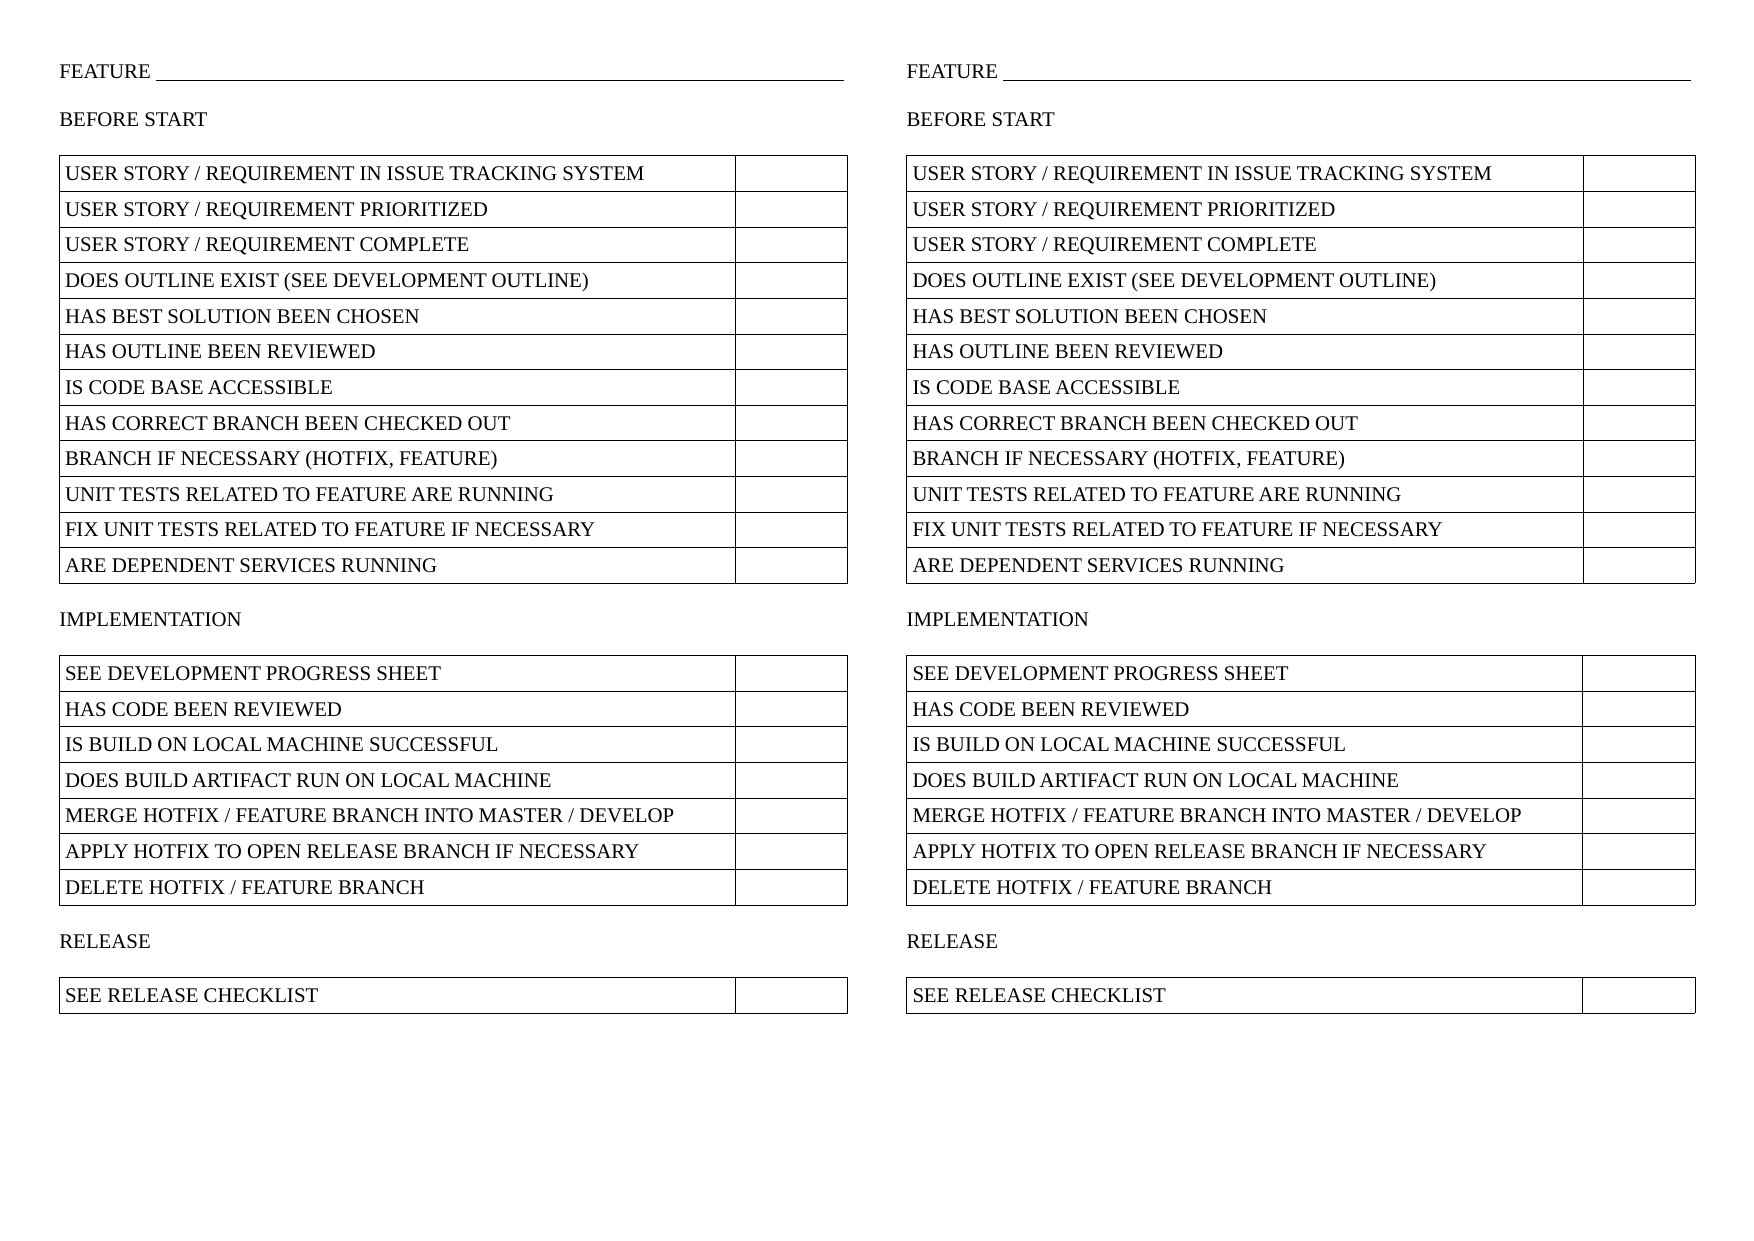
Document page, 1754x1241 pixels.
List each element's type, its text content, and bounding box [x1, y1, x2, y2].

table_cell [1584, 228, 1695, 262]
table_cell [736, 263, 847, 298]
text IMPLEMENTATION [59, 607, 847, 631]
table_cell [1584, 263, 1695, 298]
table_cell BRANCH IF NECESSARY (HOTFIX, FEATURE) [60, 441, 735, 476]
table_cell [736, 370, 847, 405]
table_header SEE DEVELOPMENT PROGRESS SHEET [60, 656, 735, 691]
table_cell [736, 406, 847, 440]
table_cell HAS CORRECT BRANCH BEEN CHECKED OUT [60, 406, 735, 440]
table_cell BRANCH IF NECESSARY (HOTFIX, FEATURE) [907, 441, 1583, 476]
table_cell [736, 692, 847, 726]
table_cell [736, 548, 847, 583]
table_cell ARE DEPENDENT SERVICES RUNNING [907, 548, 1583, 583]
text RELEASE [906, 929, 1695, 953]
table_cell [1584, 548, 1695, 583]
table_cell [1584, 513, 1695, 547]
table_cell UNIT TESTS RELATED TO FEATURE ARE RUNNING [60, 477, 735, 512]
table_cell [1584, 370, 1695, 405]
table_cell [1583, 834, 1695, 869]
table_cell IS BUILD ON LOCAL MACHINE SUCCESSFUL [60, 727, 735, 762]
table_cell [1583, 763, 1695, 798]
table_cell IS CODE BASE ACCESSIBLE [907, 370, 1583, 405]
table_cell HAS CORRECT BRANCH BEEN CHECKED OUT [907, 406, 1583, 440]
table_cell [1583, 692, 1695, 726]
table_cell [1584, 335, 1695, 369]
table_cell [1583, 870, 1695, 904]
table_cell [736, 477, 847, 512]
text FEATURE [906, 59, 1695, 83]
table_cell [736, 799, 847, 833]
table_cell ARE DEPENDENT SERVICES RUNNING [60, 548, 735, 583]
table_cell DOES OUTLINE EXIST (SEE DEVELOPMENT OUTLINE) [60, 263, 735, 298]
table_cell USER STORY / REQUIREMENT PRIORITIZED [907, 192, 1583, 227]
table_cell [736, 727, 847, 762]
text RELEASE [59, 929, 847, 953]
table_cell [736, 870, 847, 904]
text FEATURE [59, 59, 847, 83]
text BEFORE START [59, 107, 847, 131]
table_header [1584, 156, 1695, 191]
table_cell [736, 335, 847, 369]
table_header SEE RELEASE CHECKLIST [60, 978, 735, 1012]
table_cell USER STORY / REQUIREMENT COMPLETE [907, 228, 1583, 262]
text IMPLEMENTATION [906, 607, 1695, 631]
table_header USER STORY / REQUIREMENT IN ISSUE TRACKING SYSTEM [907, 156, 1583, 191]
table_cell [1584, 192, 1695, 227]
table_cell [736, 192, 847, 227]
table_cell DELETE HOTFIX / FEATURE BRANCH [60, 870, 735, 904]
table_cell [736, 763, 847, 798]
table_cell IS CODE BASE ACCESSIBLE [60, 370, 735, 405]
table_header USER STORY / REQUIREMENT IN ISSUE TRACKING SYSTEM [60, 156, 735, 191]
table_header SEE DEVELOPMENT PROGRESS SHEET [907, 656, 1582, 691]
table_cell MERGE HOTFIX / FEATURE BRANCH INTO MASTER / DEVELOP [60, 799, 735, 833]
table_header [1583, 656, 1695, 691]
table_cell APPLY HOTFIX TO OPEN RELEASE BRANCH IF NECESSARY [60, 834, 735, 869]
table_cell USER STORY / REQUIREMENT PRIORITIZED [60, 192, 735, 227]
table_cell DOES BUILD ARTIFACT RUN ON LOCAL MACHINE [60, 763, 735, 798]
table_cell [1584, 299, 1695, 333]
table_header [736, 978, 847, 1012]
table_cell [736, 834, 847, 869]
table_cell HAS OUTLINE BEEN REVIEWED [907, 335, 1583, 369]
table_cell [736, 228, 847, 262]
table_cell USER STORY / REQUIREMENT COMPLETE [60, 228, 735, 262]
table_cell DOES OUTLINE EXIST (SEE DEVELOPMENT OUTLINE) [907, 263, 1583, 298]
table_cell [736, 299, 847, 333]
table_cell DOES BUILD ARTIFACT RUN ON LOCAL MACHINE [907, 763, 1582, 798]
table_header [1583, 978, 1695, 1012]
table_cell [736, 441, 847, 476]
table_cell HAS CODE BEEN REVIEWED [907, 692, 1582, 726]
table_cell HAS CODE BEEN REVIEWED [60, 692, 735, 726]
table_cell [1583, 799, 1695, 833]
table_cell APPLY HOTFIX TO OPEN RELEASE BRANCH IF NECESSARY [907, 834, 1582, 869]
table_cell MERGE HOTFIX / FEATURE BRANCH INTO MASTER / DEVELOP [907, 799, 1582, 833]
table_header [736, 656, 847, 691]
table_cell HAS BEST SOLUTION BEEN CHOSEN [60, 299, 735, 333]
table_cell [736, 513, 847, 547]
table_cell IS BUILD ON LOCAL MACHINE SUCCESSFUL [907, 727, 1582, 762]
table_cell UNIT TESTS RELATED TO FEATURE ARE RUNNING [907, 477, 1583, 512]
table_cell [1583, 727, 1695, 762]
table_cell [1584, 441, 1695, 476]
table_cell [1584, 406, 1695, 440]
table_cell HAS BEST SOLUTION BEEN CHOSEN [907, 299, 1583, 333]
table_header [736, 156, 847, 191]
table_cell HAS OUTLINE BEEN REVIEWED [60, 335, 735, 369]
table_header SEE RELEASE CHECKLIST [907, 978, 1582, 1012]
table_cell [1584, 477, 1695, 512]
table_cell FIX UNIT TESTS RELATED TO FEATURE IF NECESSARY [60, 513, 735, 547]
table_cell DELETE HOTFIX / FEATURE BRANCH [907, 870, 1582, 904]
table_cell FIX UNIT TESTS RELATED TO FEATURE IF NECESSARY [907, 513, 1583, 547]
text BEFORE START [906, 107, 1695, 131]
